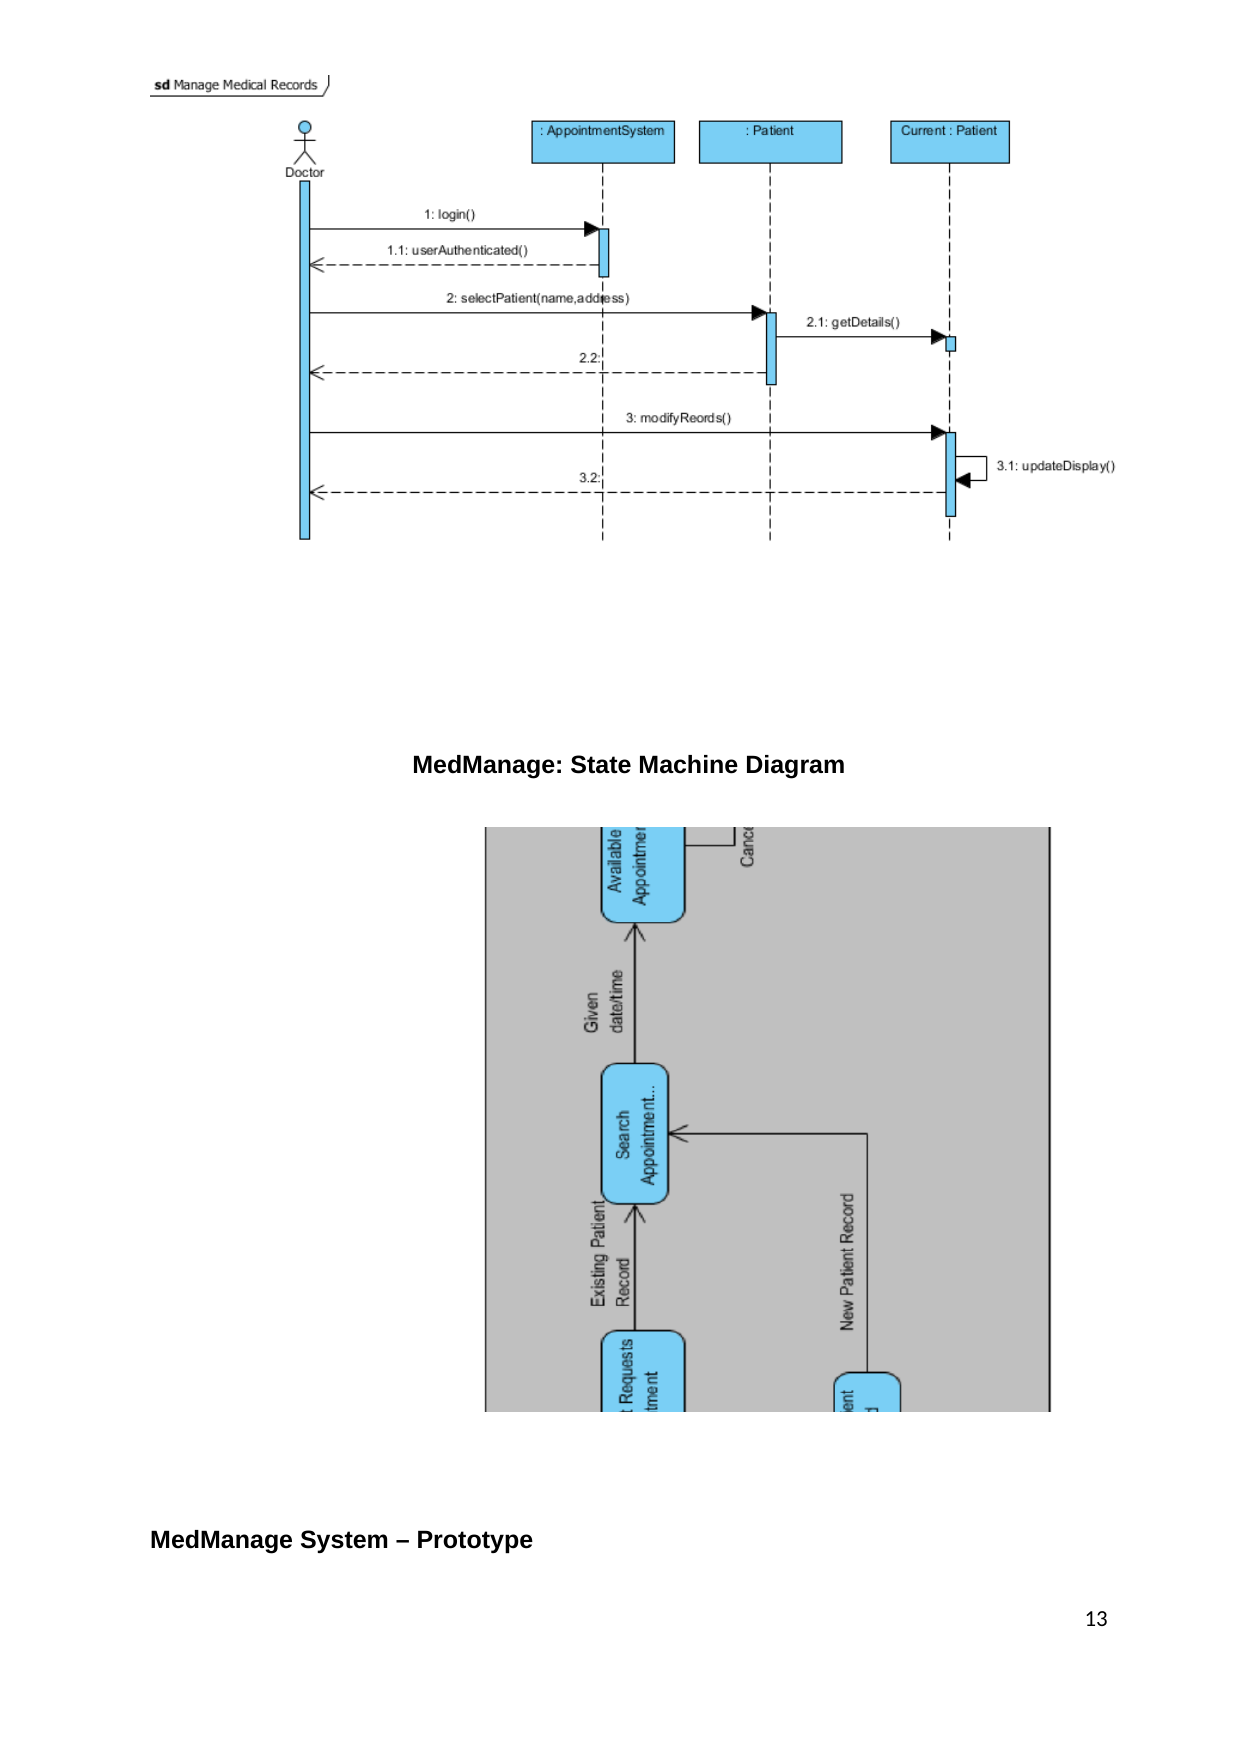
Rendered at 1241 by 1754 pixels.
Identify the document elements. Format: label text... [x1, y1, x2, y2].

text MedManage System – Prototype [150, 1526, 1107, 1554]
text MedManage: State Machine Diagram [150, 750, 1107, 779]
